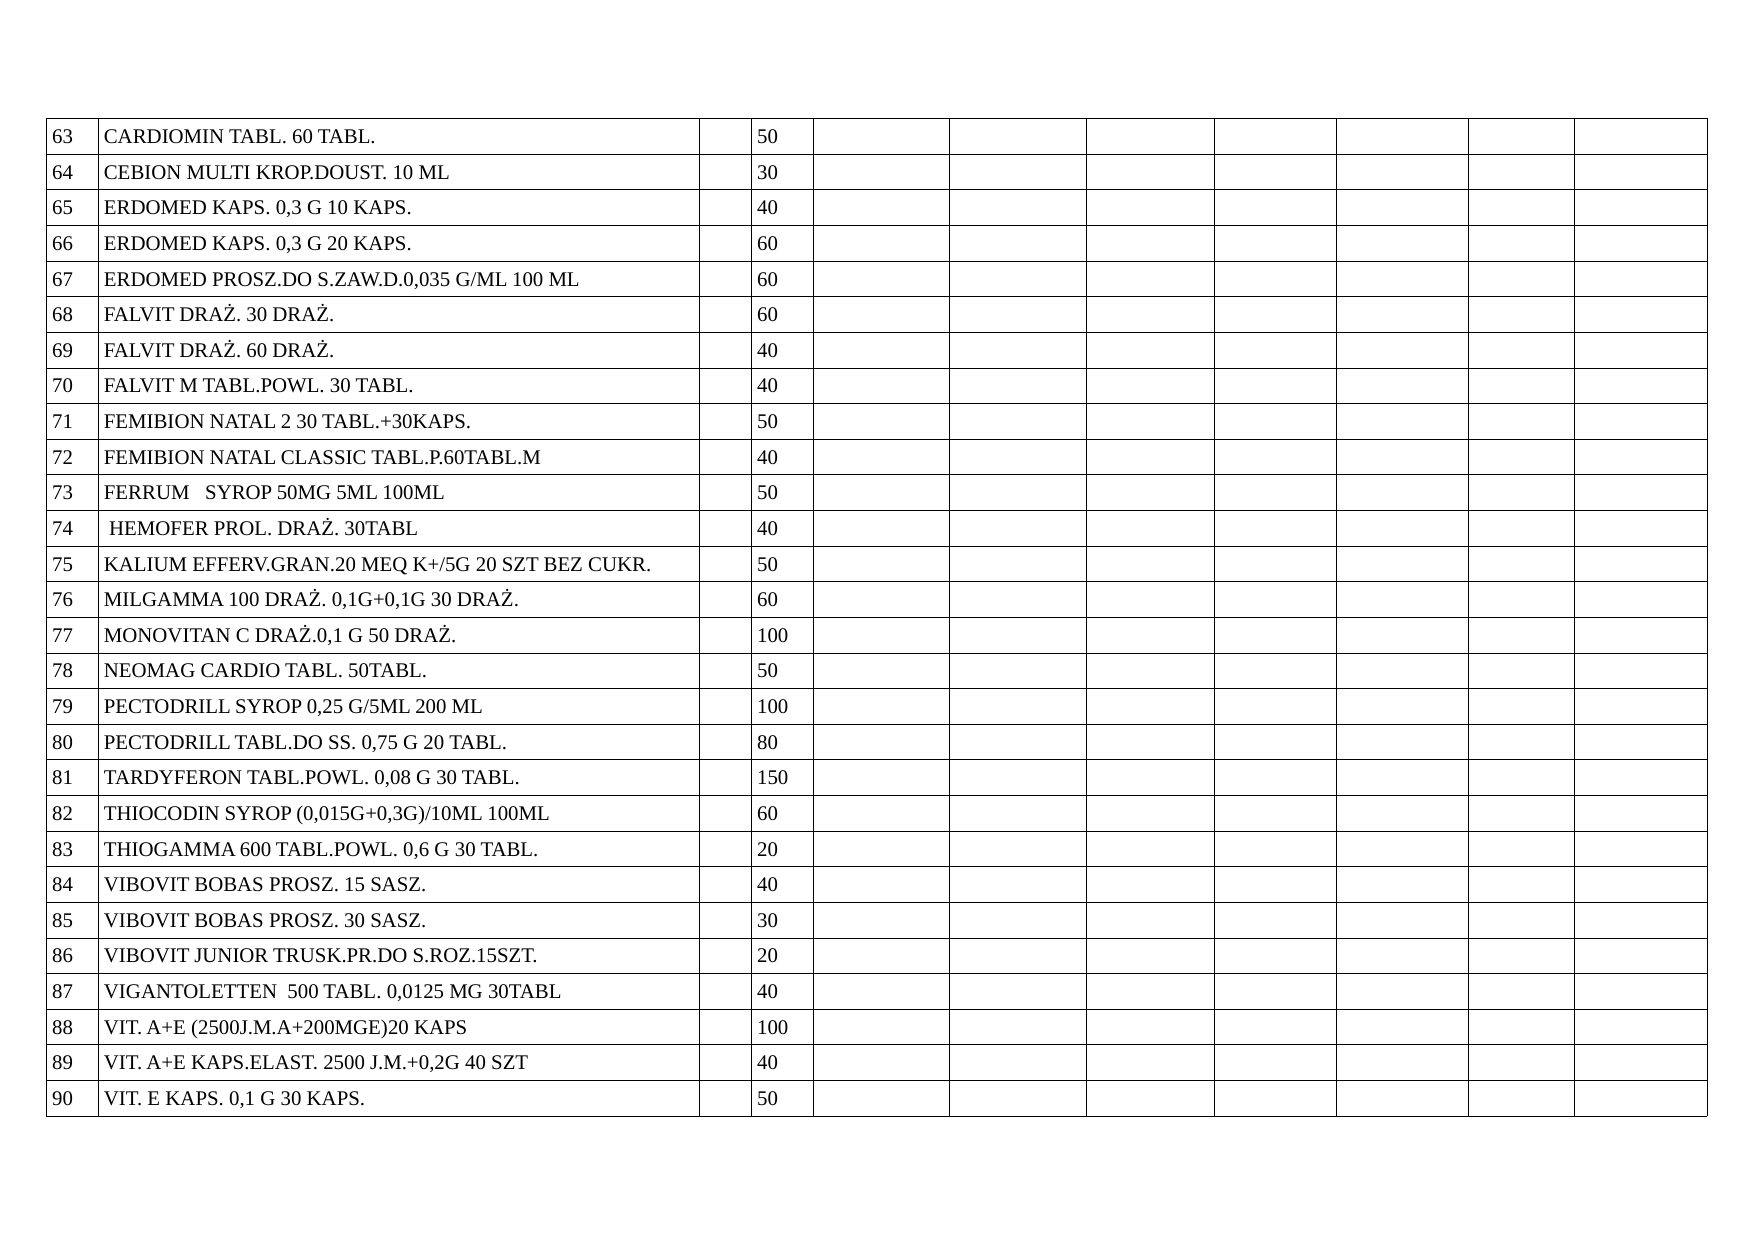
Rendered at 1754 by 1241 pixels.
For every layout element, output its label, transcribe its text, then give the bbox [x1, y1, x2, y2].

table_cell [950, 1045, 1086, 1080]
table_cell [700, 582, 751, 617]
table_cell [950, 226, 1086, 261]
table_cell VIT. A+E (2500J.M.A+200MGE)20 KAPS [99, 1010, 699, 1044]
table_cell [1087, 1010, 1214, 1044]
table_cell 80 [752, 725, 813, 759]
table_cell [950, 760, 1086, 795]
table_cell 50 [752, 547, 813, 581]
table_cell [1575, 725, 1707, 759]
table_cell [1575, 1081, 1707, 1116]
table_cell [1337, 796, 1468, 831]
table_cell [700, 547, 751, 581]
table_cell [1337, 1081, 1468, 1116]
table_cell [814, 582, 949, 617]
table_cell [700, 939, 751, 973]
table_cell [1215, 262, 1336, 296]
table_cell [700, 440, 751, 474]
table_cell [1575, 547, 1707, 581]
table_cell [700, 1010, 751, 1044]
table_cell [1575, 760, 1707, 795]
table_cell [700, 618, 751, 652]
table_cell [700, 903, 751, 937]
table_cell 63 [47, 119, 98, 154]
table_cell [1337, 1010, 1468, 1044]
table_cell [1337, 760, 1468, 795]
table_cell 87 [47, 974, 98, 1009]
table_cell [1469, 654, 1574, 688]
table_cell FALVIT DRAŻ. 60 DRAŻ. [99, 333, 699, 367]
table_cell [1087, 618, 1214, 652]
table_cell [1337, 297, 1468, 332]
table_cell [1575, 297, 1707, 332]
table_cell [950, 654, 1086, 688]
table_cell [1469, 369, 1574, 403]
table_cell [1215, 903, 1336, 937]
table_cell [700, 1081, 751, 1116]
table_cell 40 [752, 369, 813, 403]
table_cell [1215, 119, 1336, 154]
table_cell 20 [752, 939, 813, 973]
table_cell [1215, 369, 1336, 403]
table_cell [1087, 1045, 1214, 1080]
table_cell [1337, 939, 1468, 973]
table_cell PECTODRILL SYROP 0,25 G/5ML 200 ML [99, 689, 699, 724]
table_cell [700, 974, 751, 1009]
table_cell VIT. A+E KAPS.ELAST. 2500 J.M.+0,2G 40 SZT [99, 1045, 699, 1080]
table_cell 69 [47, 333, 98, 367]
table_cell FEMIBION NATAL CLASSIC TABL.P.60TABL.M [99, 440, 699, 474]
table_cell 68 [47, 297, 98, 332]
table_cell FALVIT DRAŻ. 30 DRAŻ. [99, 297, 699, 332]
table_cell [1215, 582, 1336, 617]
table_cell [1215, 226, 1336, 261]
table_cell MILGAMMA 100 DRAŻ. 0,1G+0,1G 30 DRAŻ. [99, 582, 699, 617]
table_cell [700, 867, 751, 902]
table_cell 60 [752, 297, 813, 332]
table_cell [1469, 511, 1574, 546]
table_cell [1337, 654, 1468, 688]
table_cell [814, 547, 949, 581]
table_cell [1469, 939, 1574, 973]
table_cell FALVIT M TABL.POWL. 30 TABL. [99, 369, 699, 403]
table_cell [950, 1081, 1086, 1116]
table_cell 75 [47, 547, 98, 581]
table_cell [1575, 867, 1707, 902]
table_cell [1469, 1045, 1574, 1080]
table_cell 86 [47, 939, 98, 973]
table_cell FEMIBION NATAL 2 30 TABL.+30KAPS. [99, 404, 699, 439]
table_cell [1215, 190, 1336, 225]
table_cell [1575, 1045, 1707, 1080]
table_cell [1087, 760, 1214, 795]
table_cell [1087, 939, 1214, 973]
table_cell [1469, 547, 1574, 581]
table_cell HEMOFER PROL. DRAŻ. 30TABL [99, 511, 699, 546]
table_cell [950, 867, 1086, 902]
table_cell [1087, 190, 1214, 225]
table_cell 40 [752, 333, 813, 367]
table_cell [1337, 511, 1468, 546]
table_cell [950, 262, 1086, 296]
table_cell [1575, 903, 1707, 937]
table_cell [1337, 190, 1468, 225]
table_cell [1087, 440, 1214, 474]
table_cell [1215, 760, 1336, 795]
table_cell [1469, 1010, 1574, 1044]
table_cell 65 [47, 190, 98, 225]
table_cell [950, 511, 1086, 546]
table_cell [814, 974, 949, 1009]
table_cell VIT. E KAPS. 0,1 G 30 KAPS. [99, 1081, 699, 1116]
table_cell 40 [752, 190, 813, 225]
table_cell 100 [752, 689, 813, 724]
table_cell [1087, 832, 1214, 866]
table_cell VIGANTOLETTEN 500 TABL. 0,0125 MG 30TABL [99, 974, 699, 1009]
table_cell [1575, 618, 1707, 652]
table_cell [700, 155, 751, 189]
table_cell [1575, 689, 1707, 724]
table_cell [1215, 1010, 1336, 1044]
table_cell [1215, 618, 1336, 652]
table_cell 50 [752, 475, 813, 510]
table_cell 20 [752, 832, 813, 866]
table_cell [1215, 939, 1336, 973]
table_cell [1215, 440, 1336, 474]
table_cell VIBOVIT BOBAS PROSZ. 15 SASZ. [99, 867, 699, 902]
table_cell [1215, 654, 1336, 688]
table_cell [1215, 796, 1336, 831]
table_cell [1575, 939, 1707, 973]
table_cell CARDIOMIN TABL. 60 TABL. [99, 119, 699, 154]
table_cell [1337, 369, 1468, 403]
table_cell [1337, 262, 1468, 296]
table_cell [950, 297, 1086, 332]
table_cell [950, 1010, 1086, 1044]
table_cell 30 [752, 155, 813, 189]
table_cell [814, 475, 949, 510]
table_cell [1087, 226, 1214, 261]
table_cell [1087, 689, 1214, 724]
table_cell [814, 262, 949, 296]
table_cell [814, 369, 949, 403]
table_cell [1575, 974, 1707, 1009]
table_cell [1575, 404, 1707, 439]
table_cell [1469, 796, 1574, 831]
table_cell [814, 654, 949, 688]
table_cell 67 [47, 262, 98, 296]
table_cell 40 [752, 1045, 813, 1080]
table_cell [1337, 475, 1468, 510]
table_cell [1337, 725, 1468, 759]
table_cell [700, 475, 751, 510]
table_cell [1337, 226, 1468, 261]
table_cell ERDOMED KAPS. 0,3 G 10 KAPS. [99, 190, 699, 225]
table_cell [1469, 475, 1574, 510]
table_cell [1215, 867, 1336, 902]
table_cell 60 [752, 796, 813, 831]
table_cell [1469, 440, 1574, 474]
table_cell [1469, 974, 1574, 1009]
table_cell 74 [47, 511, 98, 546]
table_cell [950, 440, 1086, 474]
table_cell 81 [47, 760, 98, 795]
table_cell [700, 654, 751, 688]
table_cell [1469, 297, 1574, 332]
table_cell [1469, 262, 1574, 296]
table_cell 78 [47, 654, 98, 688]
table_cell [950, 582, 1086, 617]
table_cell 76 [47, 582, 98, 617]
table_cell [1215, 725, 1336, 759]
table_cell 83 [47, 832, 98, 866]
table_cell 70 [47, 369, 98, 403]
table_cell [1575, 832, 1707, 866]
table_cell [700, 832, 751, 866]
table_cell [814, 903, 949, 937]
table_cell [1087, 654, 1214, 688]
table_cell [1215, 1081, 1336, 1116]
table_cell 88 [47, 1010, 98, 1044]
table_cell [700, 760, 751, 795]
table_cell [1087, 297, 1214, 332]
table_cell [814, 725, 949, 759]
table_cell [950, 796, 1086, 831]
table_cell [1469, 190, 1574, 225]
table_cell [1575, 119, 1707, 154]
table_cell [1337, 974, 1468, 1009]
table_cell ERDOMED KAPS. 0,3 G 20 KAPS. [99, 226, 699, 261]
table_cell [814, 333, 949, 367]
table_cell [1575, 333, 1707, 367]
table_cell [1087, 511, 1214, 546]
table_cell 89 [47, 1045, 98, 1080]
table_cell MONOVITAN C DRAŻ.0,1 G 50 DRAŻ. [99, 618, 699, 652]
table_cell [1087, 1081, 1214, 1116]
table_cell [700, 725, 751, 759]
table_cell [1575, 511, 1707, 546]
table_cell [1337, 689, 1468, 724]
table_cell [1087, 867, 1214, 902]
table_cell [814, 190, 949, 225]
table_cell [950, 547, 1086, 581]
table_cell [1087, 404, 1214, 439]
table_cell [1215, 297, 1336, 332]
table_cell [1215, 1045, 1336, 1080]
table_cell 50 [752, 119, 813, 154]
table_cell [1337, 903, 1468, 937]
table_cell [1215, 511, 1336, 546]
table_cell [814, 404, 949, 439]
table_cell [1337, 155, 1468, 189]
table_cell [950, 832, 1086, 866]
table_cell [950, 369, 1086, 403]
table_cell [1087, 582, 1214, 617]
table_cell [814, 226, 949, 261]
table_cell [814, 511, 949, 546]
table_cell [1575, 654, 1707, 688]
table_cell [1469, 903, 1574, 937]
table_cell 85 [47, 903, 98, 937]
table_cell [700, 369, 751, 403]
table_cell [950, 119, 1086, 154]
table_cell [700, 333, 751, 367]
table_cell 73 [47, 475, 98, 510]
table_cell [700, 262, 751, 296]
table_cell [1087, 155, 1214, 189]
table_cell 60 [752, 226, 813, 261]
table_cell [1575, 226, 1707, 261]
table_cell [700, 190, 751, 225]
table_cell [1337, 404, 1468, 439]
table_cell 60 [752, 582, 813, 617]
table_cell [700, 226, 751, 261]
table_cell [1215, 155, 1336, 189]
table_cell [1575, 262, 1707, 296]
table_cell [950, 903, 1086, 937]
table_cell CEBION MULTI KROP.DOUST. 10 ML [99, 155, 699, 189]
table_cell [1469, 226, 1574, 261]
table_cell [1337, 582, 1468, 617]
table_cell ERDOMED PROSZ.DO S.ZAW.D.0,035 G/ML 100 ML [99, 262, 699, 296]
table_cell [814, 119, 949, 154]
table_cell [950, 155, 1086, 189]
table_cell [1087, 475, 1214, 510]
table_cell [700, 297, 751, 332]
table_cell [1087, 903, 1214, 937]
table_cell [700, 689, 751, 724]
table_cell [1469, 119, 1574, 154]
table_cell 40 [752, 974, 813, 1009]
table_cell [1575, 155, 1707, 189]
table_cell [814, 939, 949, 973]
table_cell [814, 1081, 949, 1116]
table_cell [950, 939, 1086, 973]
table_cell [1575, 369, 1707, 403]
table_cell 40 [752, 867, 813, 902]
table_cell [1469, 582, 1574, 617]
table_cell PECTODRILL TABL.DO SS. 0,75 G 20 TABL. [99, 725, 699, 759]
table_cell [1469, 155, 1574, 189]
table_cell [1087, 725, 1214, 759]
table_cell [1337, 547, 1468, 581]
table_cell [1215, 832, 1336, 866]
table_cell 77 [47, 618, 98, 652]
table_cell [700, 404, 751, 439]
table_cell [700, 796, 751, 831]
table_cell [1337, 867, 1468, 902]
table_cell KALIUM EFFERV.GRAN.20 MEQ K+/5G 20 SZT BEZ CUKR. [99, 547, 699, 581]
table_cell 80 [47, 725, 98, 759]
table_cell [814, 1010, 949, 1044]
table_cell [814, 867, 949, 902]
table_cell [1337, 333, 1468, 367]
table_cell [1469, 832, 1574, 866]
table_cell VIBOVIT JUNIOR TRUSK.PR.DO S.ROZ.15SZT. [99, 939, 699, 973]
table_cell 50 [752, 1081, 813, 1116]
table_cell [1575, 190, 1707, 225]
table_cell 82 [47, 796, 98, 831]
table_cell THIOCODIN SYROP (0,015G+0,3G)/10ML 100ML [99, 796, 699, 831]
table_cell 71 [47, 404, 98, 439]
table_cell [1337, 618, 1468, 652]
table_cell [950, 190, 1086, 225]
table_cell 64 [47, 155, 98, 189]
table_cell [1469, 618, 1574, 652]
table_cell [814, 760, 949, 795]
table_cell [1215, 404, 1336, 439]
table_cell [700, 511, 751, 546]
table_cell 100 [752, 1010, 813, 1044]
table_cell TARDYFERON TABL.POWL. 0,08 G 30 TABL. [99, 760, 699, 795]
table_cell [700, 1045, 751, 1080]
table_cell [1087, 262, 1214, 296]
table_cell 150 [752, 760, 813, 795]
table_cell FERRUM SYROP 50MG 5ML 100ML [99, 475, 699, 510]
table_cell [1215, 689, 1336, 724]
table_cell [1087, 119, 1214, 154]
table_cell [950, 404, 1086, 439]
table_cell 84 [47, 867, 98, 902]
table_cell [1215, 547, 1336, 581]
table_cell 50 [752, 654, 813, 688]
table_cell 79 [47, 689, 98, 724]
table_cell [1469, 1081, 1574, 1116]
table_cell [1337, 832, 1468, 866]
table_cell [1469, 404, 1574, 439]
table_cell [1469, 333, 1574, 367]
table_cell [1575, 475, 1707, 510]
table_cell [1087, 369, 1214, 403]
table_cell 72 [47, 440, 98, 474]
table_cell 60 [752, 262, 813, 296]
table_cell [1575, 796, 1707, 831]
table_cell [814, 832, 949, 866]
table_cell [950, 689, 1086, 724]
table_cell [1469, 725, 1574, 759]
table_cell NEOMAG CARDIO TABL. 50TABL. [99, 654, 699, 688]
table_cell [814, 618, 949, 652]
table_cell [1337, 440, 1468, 474]
table_cell [814, 689, 949, 724]
table_cell [814, 297, 949, 332]
table_cell [1469, 760, 1574, 795]
table_cell [1575, 582, 1707, 617]
table_cell THIOGAMMA 600 TABL.POWL. 0,6 G 30 TABL. [99, 832, 699, 866]
table_cell [1087, 333, 1214, 367]
table_cell 90 [47, 1081, 98, 1116]
table_cell 66 [47, 226, 98, 261]
table_cell VIBOVIT BOBAS PROSZ. 30 SASZ. [99, 903, 699, 937]
table_cell 40 [752, 440, 813, 474]
table_cell [1337, 119, 1468, 154]
table_cell [1087, 796, 1214, 831]
table_cell [1575, 1010, 1707, 1044]
table_cell [1087, 547, 1214, 581]
table_cell [1215, 974, 1336, 1009]
table_cell [1215, 333, 1336, 367]
table_cell [1469, 867, 1574, 902]
table_cell [950, 475, 1086, 510]
table_cell [950, 333, 1086, 367]
table_cell [814, 440, 949, 474]
table_cell 30 [752, 903, 813, 937]
table_cell [814, 1045, 949, 1080]
table_cell [950, 725, 1086, 759]
table_cell [1469, 689, 1574, 724]
table_cell [950, 974, 1086, 1009]
table_cell 50 [752, 404, 813, 439]
table_cell [814, 155, 949, 189]
table_cell [814, 796, 949, 831]
table_cell [1087, 974, 1214, 1009]
table_cell 100 [752, 618, 813, 652]
table_cell [950, 618, 1086, 652]
table_cell [1337, 1045, 1468, 1080]
table_cell [1215, 475, 1336, 510]
table_cell 40 [752, 511, 813, 546]
table_cell [1575, 440, 1707, 474]
table_cell [700, 119, 751, 154]
